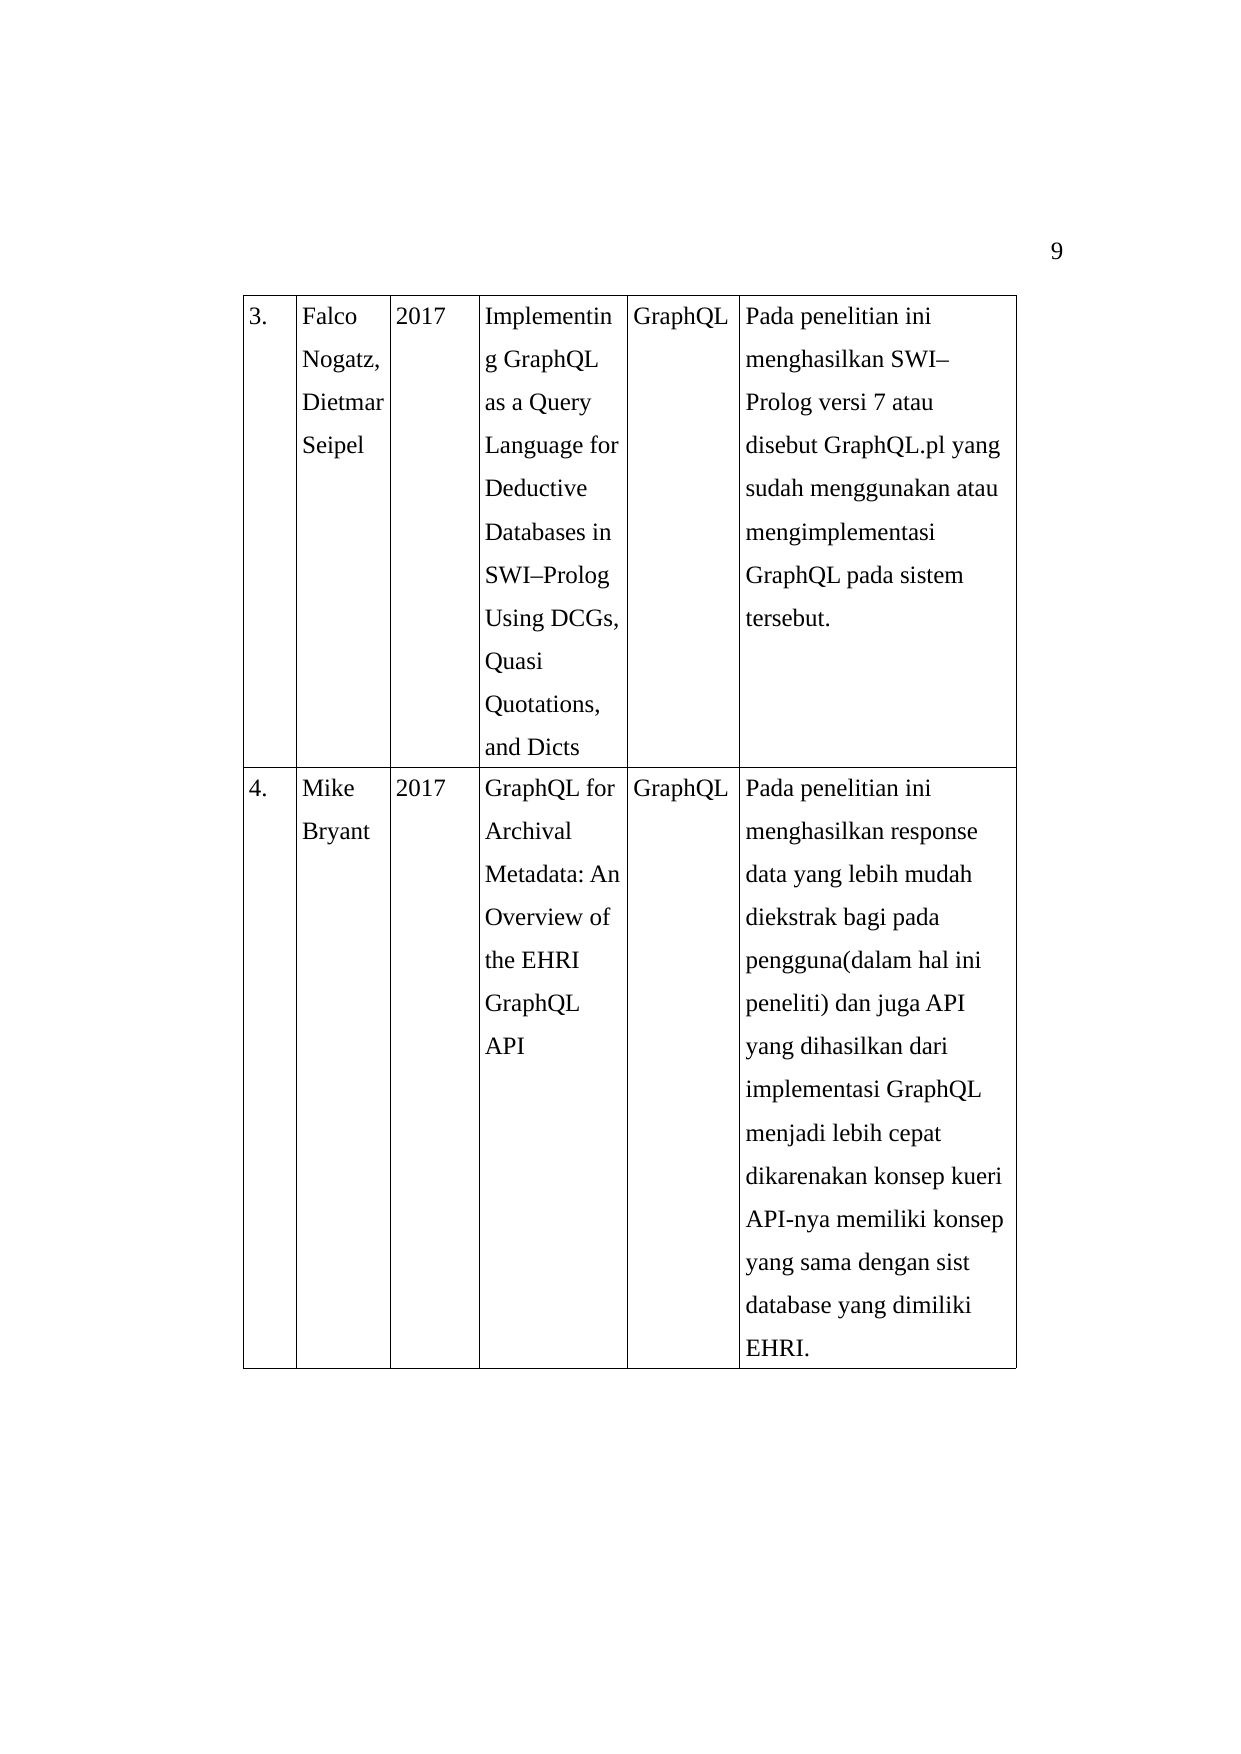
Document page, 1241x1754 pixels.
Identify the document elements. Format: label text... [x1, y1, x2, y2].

table_cell Mike Bryant [297, 768, 390, 1368]
table_cell GraphQL for Archival Metadata: An Overview of the EHRI GraphQL API [480, 768, 627, 1368]
table_cell GraphQL [628, 768, 739, 1368]
table_cell 2017 [391, 768, 479, 1368]
table_cell Pada penelitian ini menghasilkan response data yang lebih mudah diekstrak bagi pada pengguna(dalam hal ini peneliti) dan juga API yang dihasilkan dari implementasi GraphQL menjadi lebih cepat dikarenakan konsep kueri API-nya memiliki konsep yang sama dengan sist database yang dimiliki EHRI. [740, 768, 1016, 1368]
table_cell 3. [244, 296, 296, 767]
table_cell 4. [244, 768, 296, 1368]
table_cell Implementing GraphQL as a Query Language for Deductive Databases in SWI–Prolog Using DCGs, Quasi Quotations, and Dicts [480, 296, 627, 767]
table_cell GraphQL [628, 296, 739, 767]
table_cell Falco Nogatz, Dietmar Seipel [297, 296, 390, 767]
table_cell 2017 [391, 296, 479, 767]
table_cell Pada penelitian ini menghasilkan SWI–Prolog versi 7 atau disebut GraphQL.pl yang sudah menggunakan atau mengimplementasi GraphQL pada sistem tersebut. [740, 296, 1016, 767]
